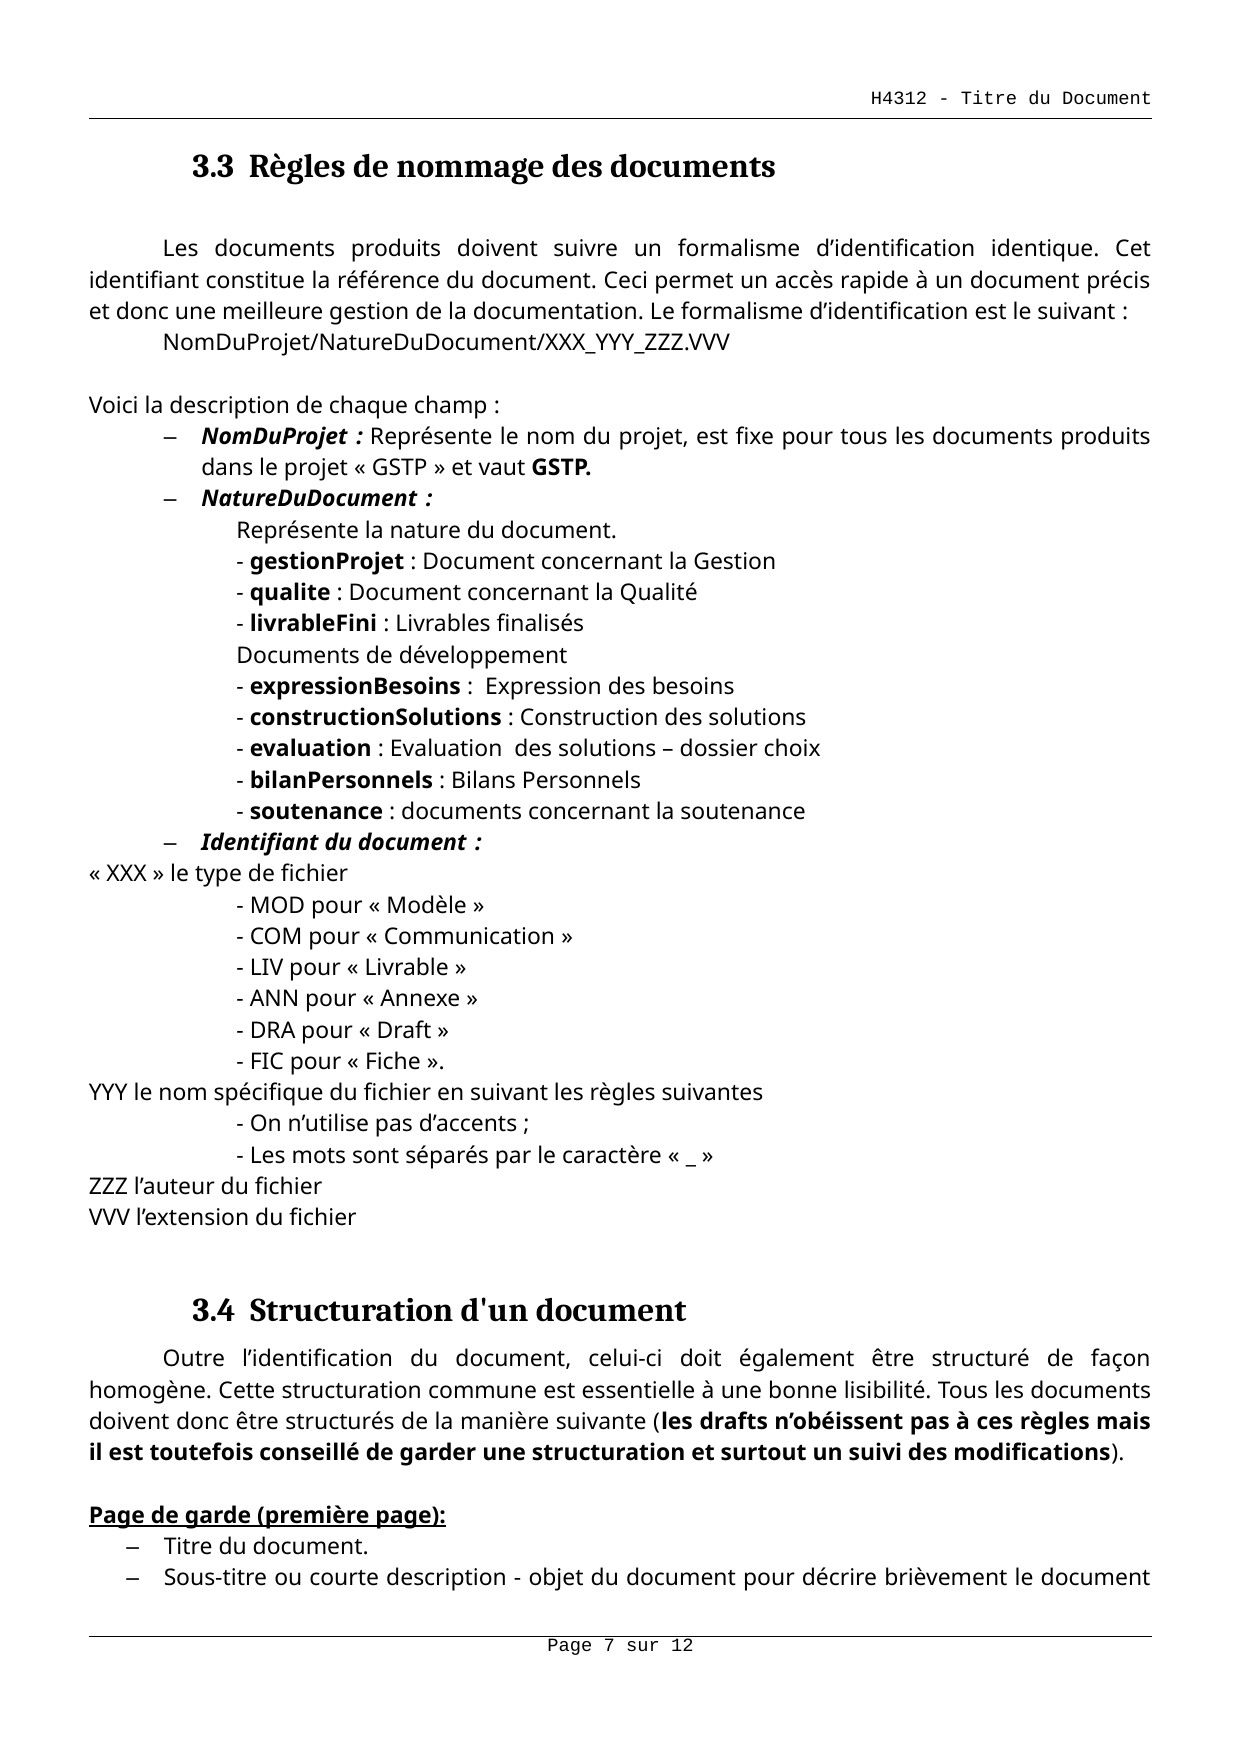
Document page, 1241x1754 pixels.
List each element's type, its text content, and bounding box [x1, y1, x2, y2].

text Représente la nature du document. [88, 514, 1152, 545]
text - soutenance : documents concernant la soutenance [88, 795, 1152, 826]
text - constructionSolutions : Construction des solutions [88, 701, 1152, 732]
list Sous-titre ou courte description - objet du document pour décrire brièvement le document [126, 1561, 1152, 1592]
text - Les mots sont séparés par le caractère « _ » [88, 1139, 1152, 1170]
text - evaluation : Evaluation des solutions – dossier choix [88, 732, 1152, 764]
list NomDuProjet : Représente le nom du projet, est fixe pour tous les documents produits dans le projet « GSTP » et vaut GSTP. [163, 420, 1152, 482]
list Identifiant du document : [163, 826, 1152, 857]
text ZZZ l’auteur du fichier [88, 1170, 1152, 1201]
text Les documents produits doivent suivre un formalisme d’identification identique. Cet identifiant constitue la référence du document. Ceci permet un accès rapide à un document précis et donc une meilleure gestion de la documentation. Le formalisme d’identification est le suivant : [88, 232, 1152, 326]
text - ANN pour « Annexe » [88, 982, 1152, 1014]
text Voici la description de chaque champ : [88, 389, 1152, 420]
subtitle Structuration d'un document [133, 1291, 1152, 1330]
text - COM pour « Communication » [88, 920, 1152, 951]
text - FIC pour « Fiche ». [88, 1045, 1152, 1076]
text - gestionProjet : Document concernant la Gestion [88, 545, 1152, 576]
text Outre l’identification du document, celui-ci doit également être structuré de façon homogène. Cette structuration commune est essentielle à une bonne lisibilité. Tous les documents doivent donc être structurés de la manière suivante (les drafts n’obéissent pas à ces règles mais il est toutefois conseillé de garder une structuration et surtout un suivi des modifications). [88, 1342, 1152, 1467]
text - DRA pour « Draft » [88, 1014, 1152, 1045]
text VVV l’extension du fichier [88, 1201, 1152, 1232]
text Documents de développement [88, 639, 1152, 670]
text « XXX » le type de fichier [88, 857, 1152, 889]
list NatureDuDocument : [163, 482, 1152, 514]
text - livrableFini : Livrables finalisés [88, 607, 1152, 639]
text NomDuProjet/NatureDuDocument/XXX_YYY_ZZZ.VVV [88, 326, 1152, 357]
text - LIV pour « Livrable » [88, 951, 1152, 982]
subtitle Règles de nommage des documents [133, 147, 1152, 186]
text - On n’utilise pas d’accents ; [88, 1107, 1152, 1139]
text Page de garde (première page): [88, 1498, 1152, 1530]
text - qualite : Document concernant la Qualité [88, 576, 1152, 607]
text - MOD pour « Modèle » [88, 889, 1152, 920]
text YYY le nom spécifique du fichier en suivant les règles suivantes [88, 1076, 1152, 1107]
text - bilanPersonnels : Bilans Personnels [88, 764, 1152, 795]
text - expressionBesoins : Expression des besoins [88, 670, 1152, 701]
list Titre du document. [126, 1530, 1152, 1561]
